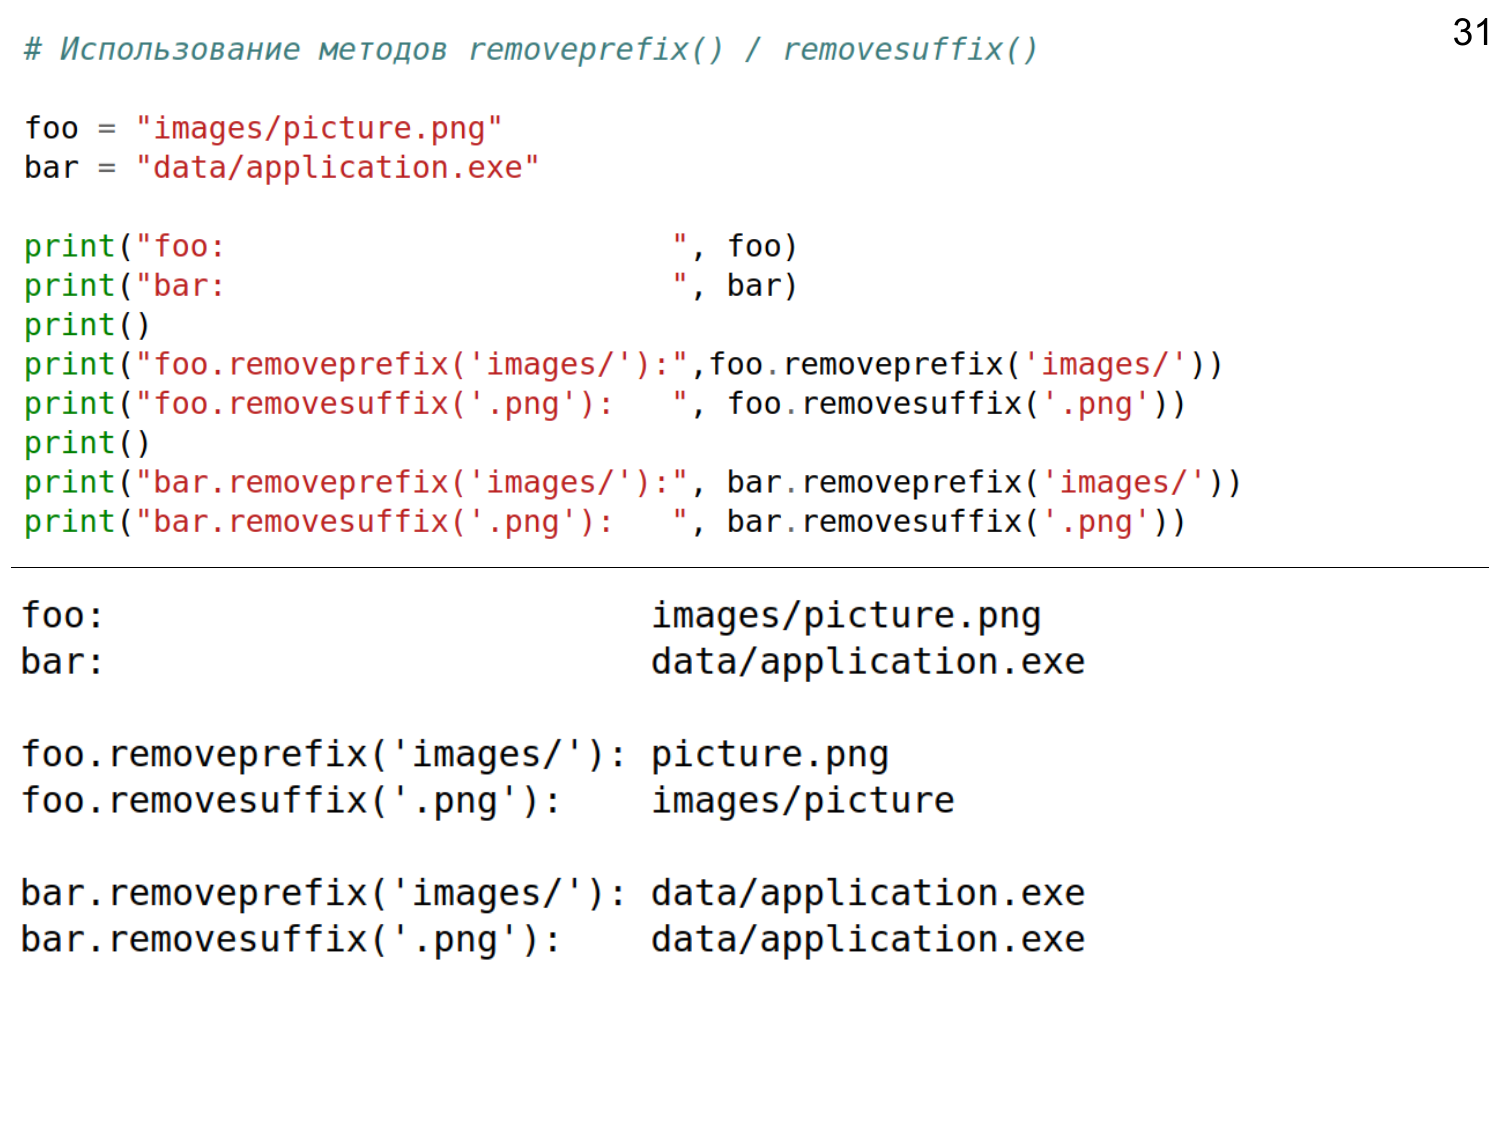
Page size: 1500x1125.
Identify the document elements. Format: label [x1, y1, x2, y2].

picture [12, 584, 1104, 972]
picture [17, 24, 1248, 547]
